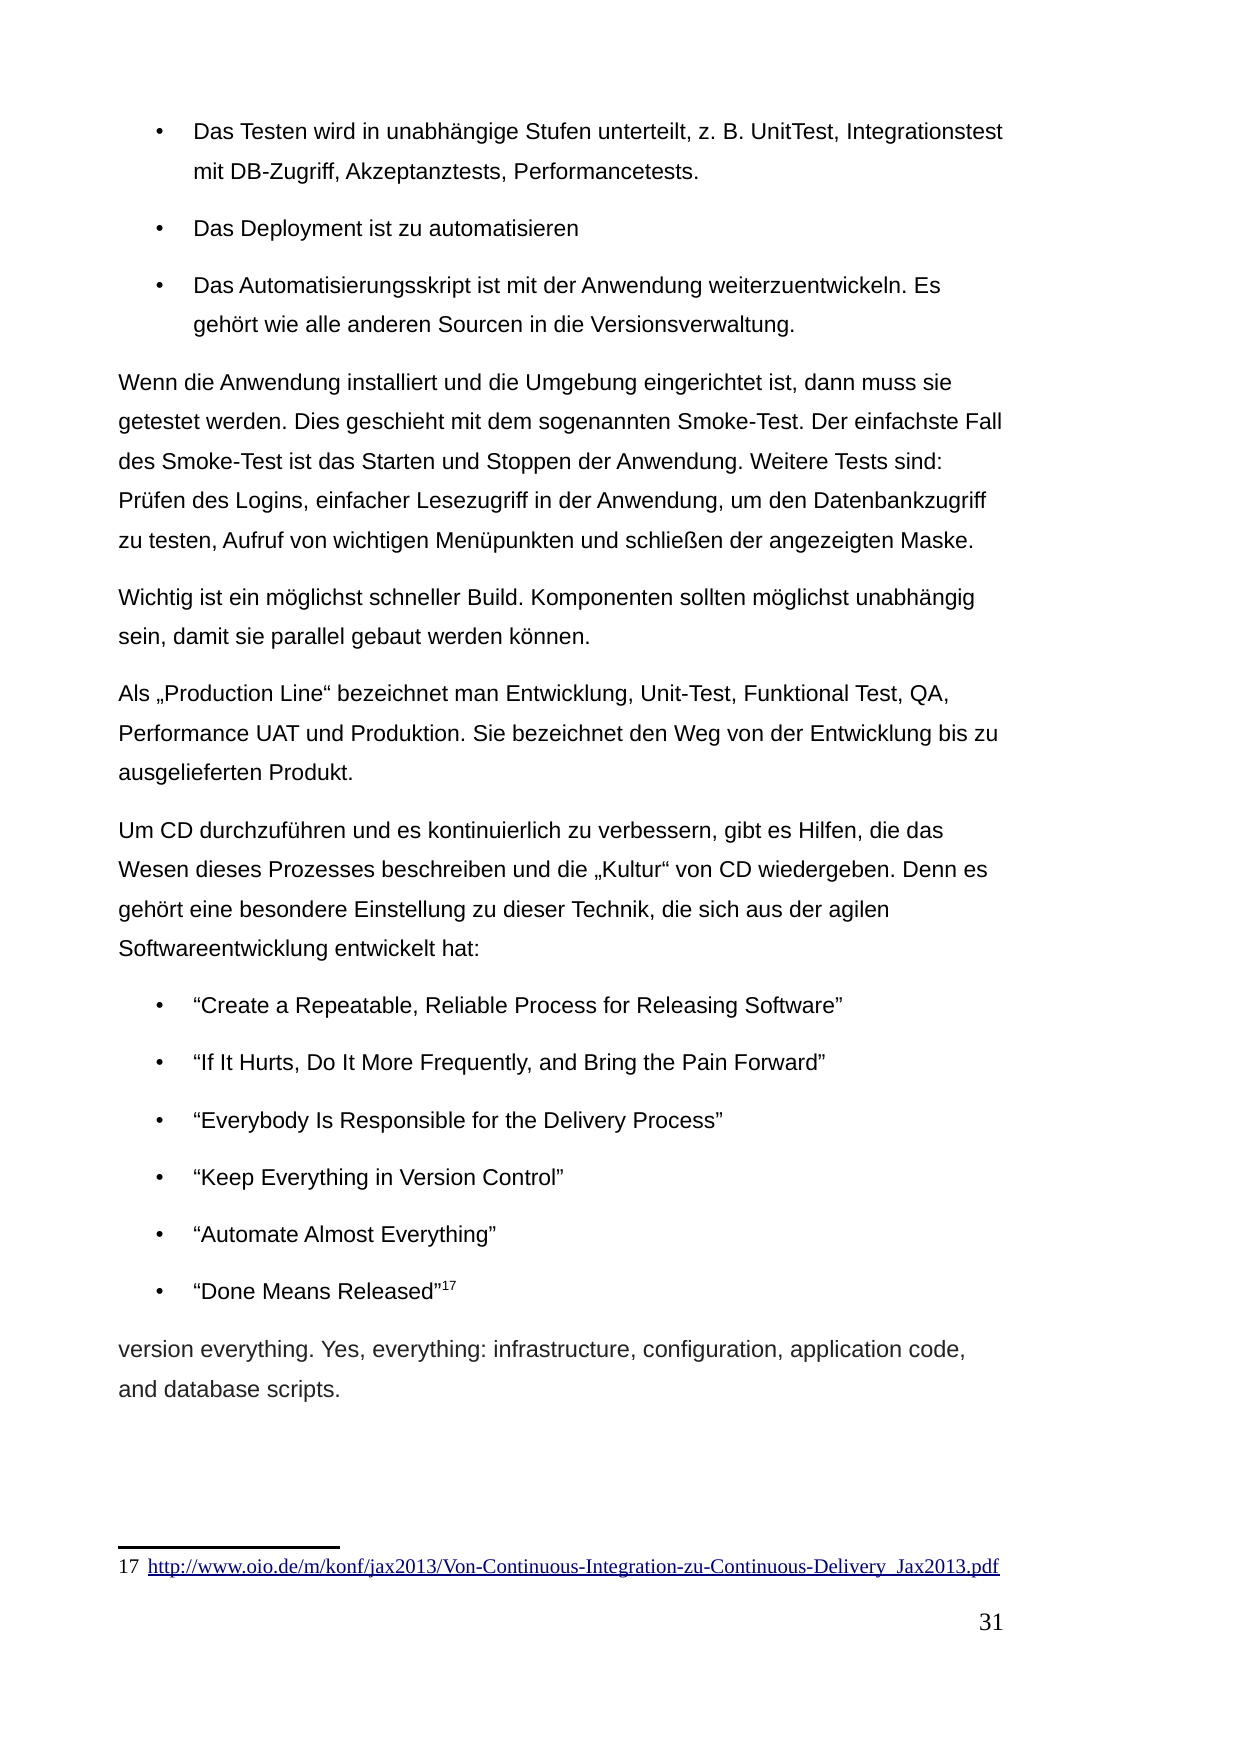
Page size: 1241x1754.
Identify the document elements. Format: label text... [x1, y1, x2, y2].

text Wichtig ist ein möglichst schneller Build. Komponenten sollten möglichst unabhängig sein, damit sie parallel gebaut werden können. [118, 584, 1004, 649]
list “Create a Repeatable, Reliable Process for Releasing Software” [156, 992, 1004, 1018]
list “Automate Almost Everything” [156, 1221, 1004, 1247]
list http://www.oio.de/m/konf/jax2013/Von-Continuous-Integration-zu-Continuous-Delivery_Jax2013.pdf [118, 1553, 1004, 1578]
list Das Automatisierungsskript ist mit der Anwendung weiterzuentwickeln. Es gehört wie alle anderen Sourcen in die Versionsverwaltung. [156, 272, 1004, 338]
text Wenn die Anwendung installiert und die Umgebung eingerichtet ist, dann muss sie getestet werden. Dies geschieht mit dem sogenannten Smoke-Test. Der einfachste Fall des Smoke-Test ist das Starten und Stoppen der Anwendung. Weitere Tests sind: Prüfen des Logins, einfacher Lesezugriff in der Anwendung, um den Datenbankzugriff zu testen, Aufruf von wichtigen Menüpunkten und schließen der angezeigten Maske. [118, 369, 1004, 553]
list “If It Hurts, Do It More Frequently, and Bring the Pain Forward” [156, 1049, 1004, 1076]
text version everything. Yes, everything: infrastructure, configuration, application code, and database scripts. [118, 1335, 1004, 1402]
text Um CD durchzuführen und es kontinuierlich zu verbessern, gibt es Hilfen, die das Wesen dieses Prozesses beschreiben und die „Kultur“ von CD wiedergeben. Denn es gehört eine besondere Einstellung zu dieser Technik, die sich aus der agilen Softwareentwicklung entwickelt hat: [118, 817, 1004, 961]
list “Keep Everything in Version Control” [156, 1164, 1004, 1190]
list “Done Means Released” [156, 1278, 1004, 1304]
list “Everybody Is Responsible for the Delivery Process” [156, 1107, 1004, 1133]
text Als „Production Line“ bezeichnet man Entwicklung, Unit-Test, Funktional Test, QA, Performance UAT und Produktion. Sie bezeichnet den Weg von der Entwicklung bis zu ausgelieferten Produkt. [118, 680, 1004, 786]
list Das Testen wird in unabhängige Stufen unterteilt, z. B. UnitTest, Integrationstest mit DB-Zugriff, Akzeptanztests, Performancetests. [156, 118, 1004, 184]
list Das Deployment ist zu automatisieren [156, 215, 1004, 241]
